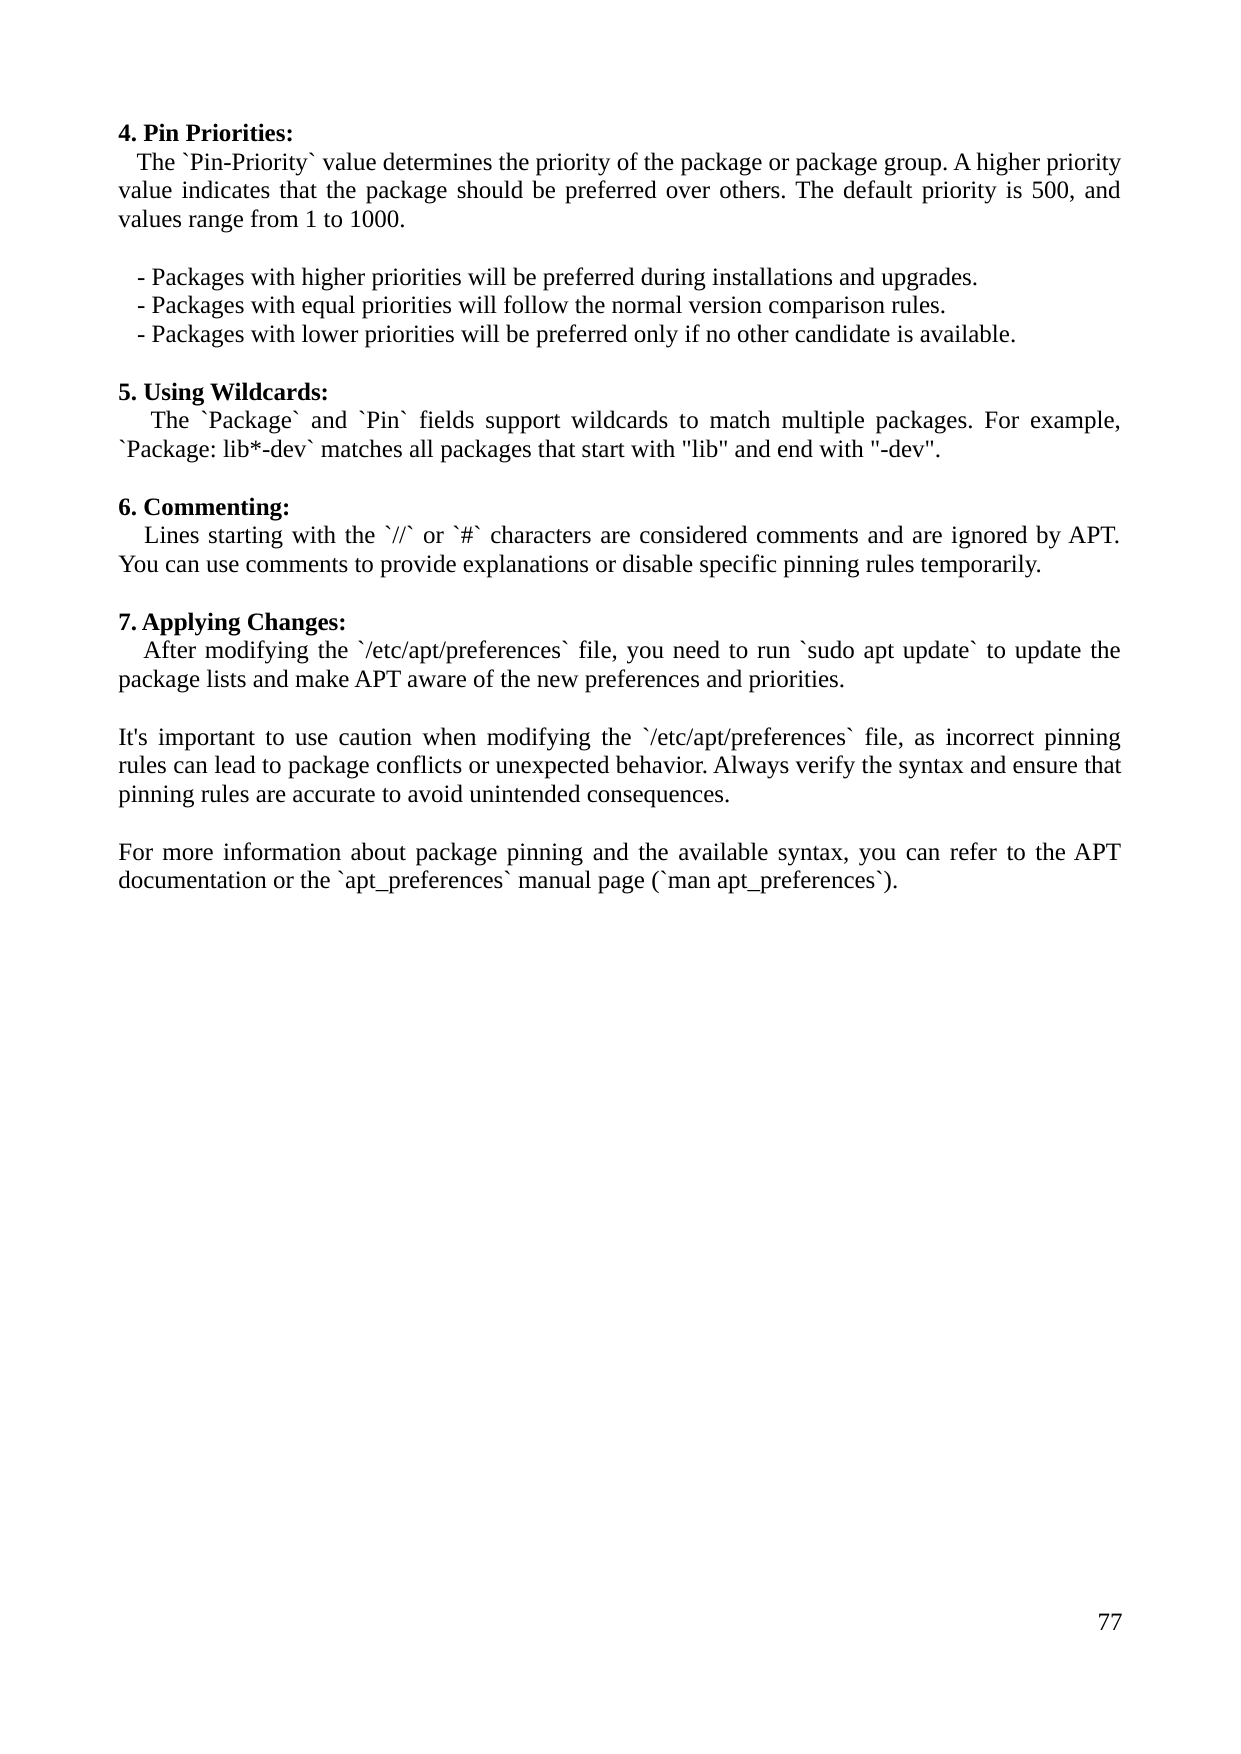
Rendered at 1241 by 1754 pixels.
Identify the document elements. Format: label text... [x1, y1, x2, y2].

text - Packages with lower priorities will be preferred only if no other candidate is available. [118, 319, 1122, 348]
text The `Package` and `Pin` fields support wildcards to match multiple packages. For example, `Package: lib*-dev` matches all packages that start with "lib" and end with "-dev". [118, 406, 1122, 463]
text 4. Pin Priorities: [118, 118, 1122, 147]
text It's important to use caution when modifying the `/etc/apt/preferences` file, as incorrect pinning rules can lead to package conflicts or unexpected behavior. Always verify the syntax and ensure that pinning rules are accurate to avoid unintended consequences. [118, 722, 1122, 808]
text 6. Commenting: [118, 492, 1122, 521]
text After modifying the `/etc/apt/preferences` file, you need to run `sudo apt update` to update the package lists and make APT aware of the new preferences and priorities. [118, 636, 1122, 693]
text The `Pin-Priority` value determines the priority of the package or package group. A higher priority value indicates that the package should be preferred over others. The default priority is 500, and values range from 1 to 1000. [118, 147, 1122, 233]
text 5. Using Wildcards: [118, 377, 1122, 406]
text 7. Applying Changes: [118, 607, 1122, 636]
text For more information about package pinning and the available syntax, you can refer to the APT documentation or the `apt_preferences` manual page (`man apt_preferences`). [118, 837, 1122, 894]
text - Packages with equal priorities will follow the normal version comparison rules. [118, 291, 1122, 319]
text Lines starting with the `//` or `#` characters are considered comments and are ignored by APT. You can use comments to provide explanations or disable specific pinning rules temporarily. [118, 521, 1122, 578]
text - Packages with higher priorities will be preferred during installations and upgrades. [118, 262, 1122, 291]
